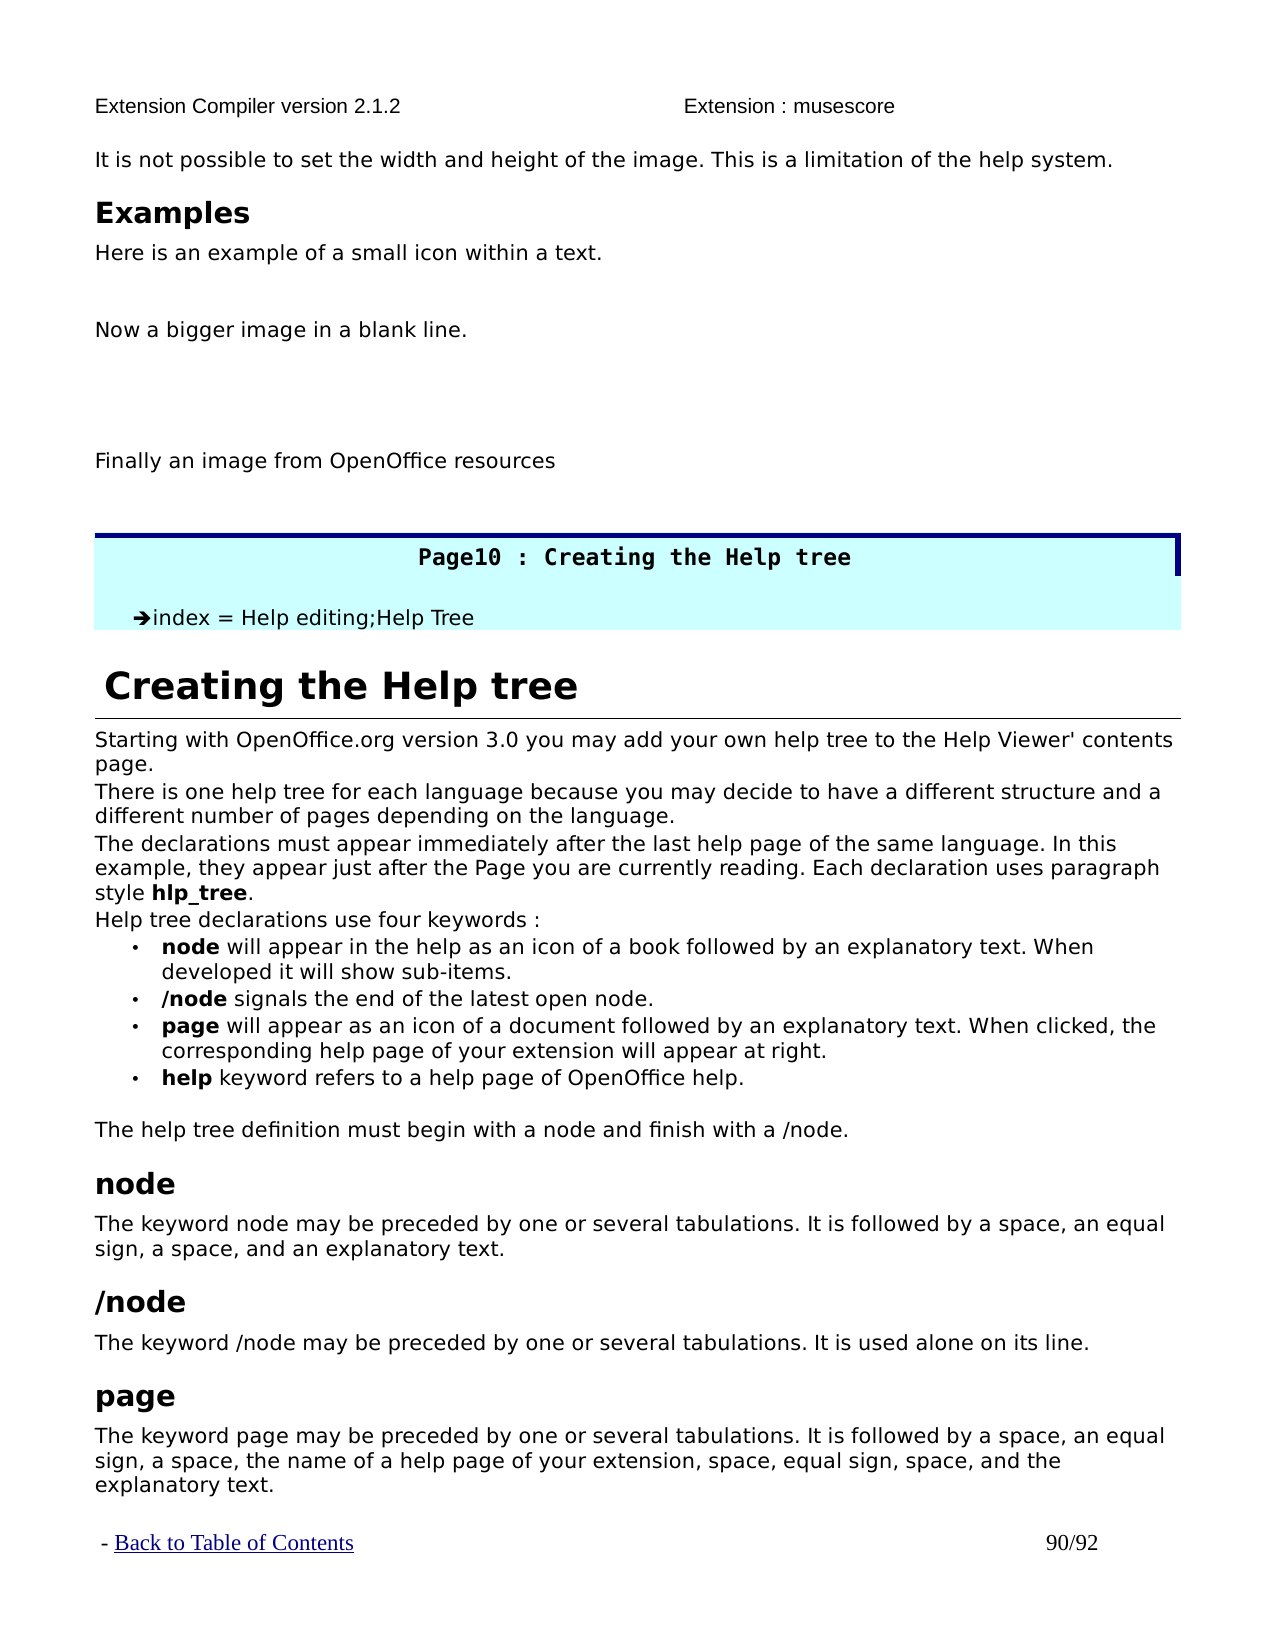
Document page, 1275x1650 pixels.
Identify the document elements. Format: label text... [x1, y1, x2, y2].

text page [94, 1380, 1181, 1414]
text Help tree declarations use four keywords : [94, 908, 1181, 932]
text /node [94, 1286, 1181, 1320]
text The keyword page may be preceded by one or several tabulations. It is followed by a space, an equal sign, a space, the name of a help page of your extension, space, equal sign, space, and the explanatory text. [94, 1424, 1181, 1498]
text The declarations must appear immediately after the last help page of the same language. In this example, they appear just after the Page you are currently reading. Each declaration uses paragraph style hlp_tree. [94, 831, 1181, 905]
text Starting with OpenOffice.org version 3.0 you may add your own help tree to the Help Viewer' contents page. [94, 728, 1181, 777]
list page will appear as an icon of a document followed by an explanatory text. When clicked, the corresponding help page of your extension will appear at right. [132, 1014, 1181, 1063]
text Creating the Help tree [94, 655, 1181, 718]
text Here is an example of a small icon within a text. [94, 241, 1181, 266]
text The keyword /node may be preceded by one or several tabulations. It is used alone on its line. [94, 1330, 1181, 1355]
list /node signals the end of the latest open node. [132, 987, 1181, 1012]
text Examples [94, 197, 1181, 231]
text There is one help tree for each language because you may decide to have a different structure and a different number of pages depending on the language. [94, 779, 1181, 828]
text node [94, 1167, 1181, 1201]
list index = Help editing;Help Tree [94, 606, 1181, 630]
text Now a bigger image in a blank line. [94, 269, 1181, 342]
text The keyword node may be preceded by one or several tabulations. It is followed by a space, an equal sign, a space, and an explanatory text. [94, 1212, 1181, 1261]
text Finally an image from OpenOffice resources [94, 400, 1181, 473]
text The help tree definition must begin with a node and finish with a /node. [94, 1094, 1181, 1143]
text Page10 : Creating the Help tree [94, 534, 1175, 576]
text It is not possible to set the width and height of the image. This is a limitation of the help system. [94, 147, 1181, 172]
list node will appear in the help as an icon of a book followed by an explanatory text. When developed it will show sub-items. [132, 935, 1181, 984]
list help keyword refers to a help page of OpenOffice help. [132, 1066, 1181, 1091]
